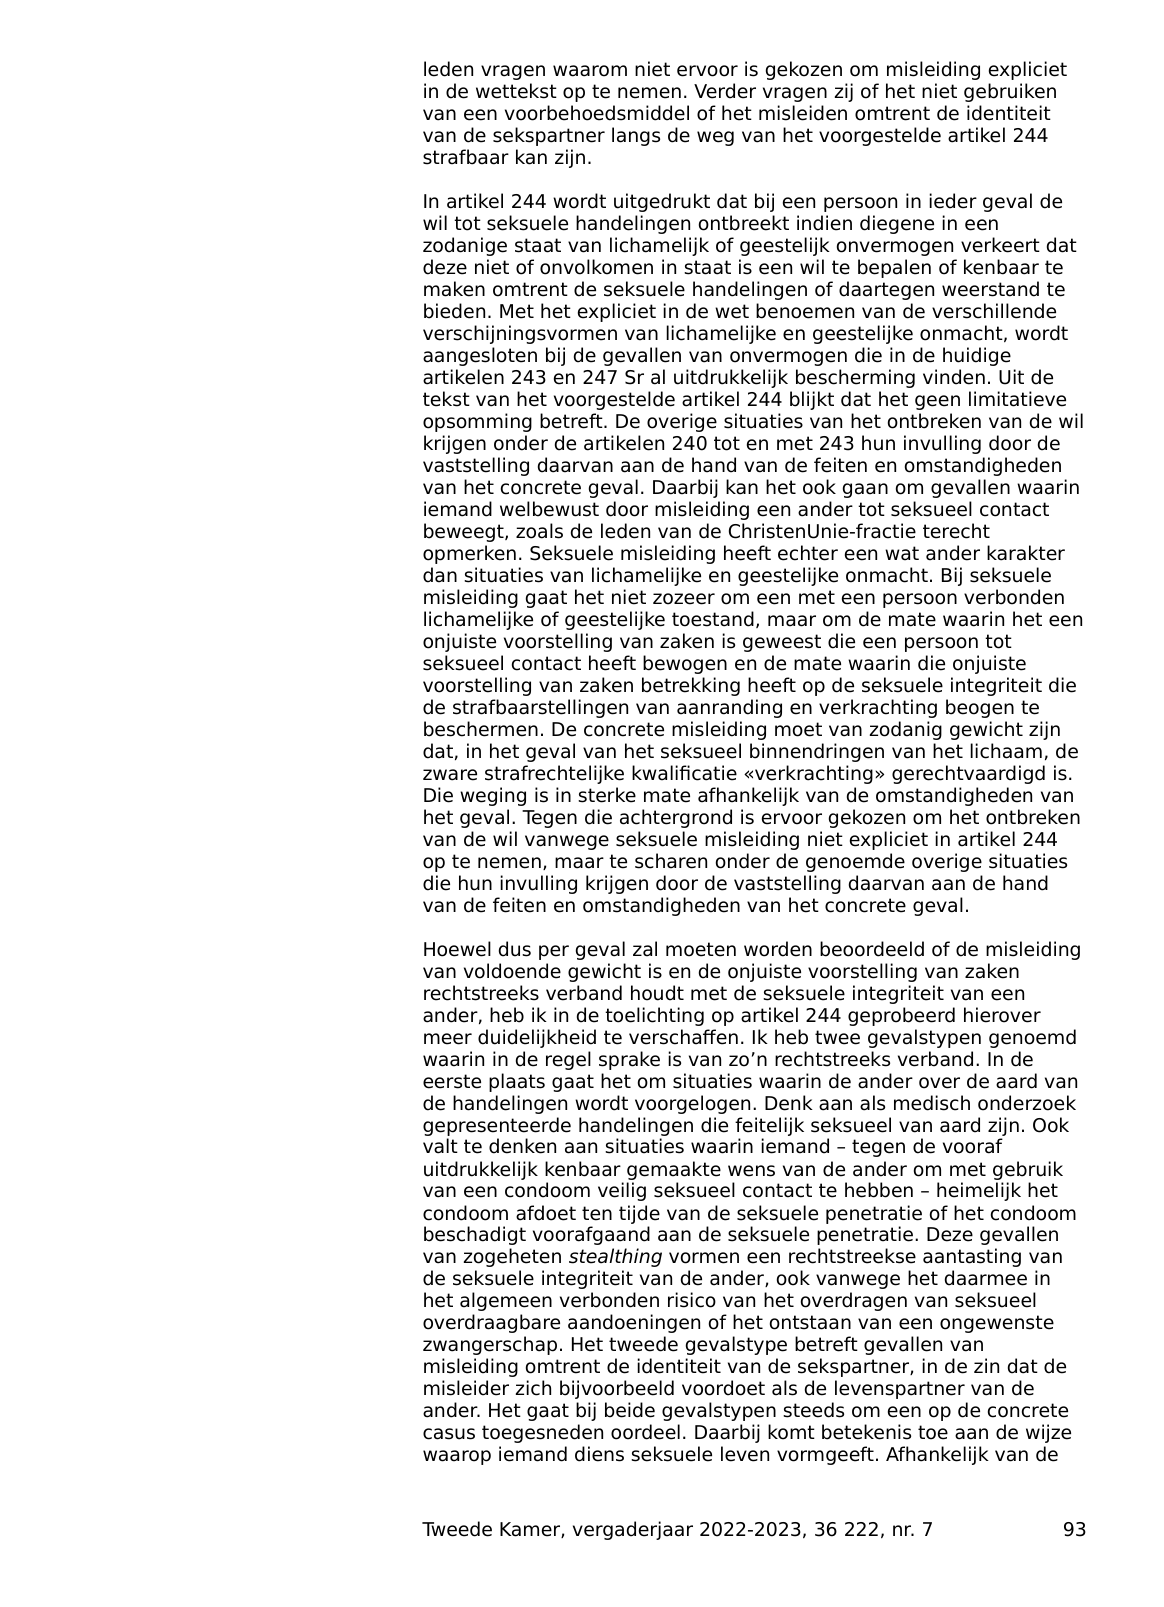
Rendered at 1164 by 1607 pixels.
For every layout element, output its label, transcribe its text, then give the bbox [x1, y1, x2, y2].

text Hoewel dus per geval zal moeten worden beoordeeld of de misleiding van voldoende gewicht is en de onjuiste voorstelling van zaken rechtstreeks verband houdt met de seksuele integriteit van een ander, heb ik in de toelichting op artikel 244 geprobeerd hierover meer duidelijkheid te verschaffen. Ik heb twee gevalstypen genoemd waarin in de regel sprake is van zo’n rechtstreeks verband. In de eerste plaats gaat het om situaties waarin de ander over de aard van de handelingen wordt voorgelogen. Denk aan als medisch onderzoek gepresenteerde handelingen die feitelijk seksueel van aard zijn. Ook valt te denken aan situaties waarin iemand – tegen de vooraf uitdrukkelijk kenbaar gemaakte wens van de ander om met gebruik van een condoom veilig seksueel contact te hebben – heimelijk het condoom afdoet ten tijde van de seksuele penetratie of het condoom beschadigt voorafgaand aan de seksuele penetratie. Deze gevallen van zogeheten stealthing vormen een rechtstreekse aantasting van de seksuele integriteit van de ander, ook vanwege het daarmee in het algemeen verbonden risico van het overdragen van seksueel overdraagbare aandoeningen of het ontstaan van een ongewenste zwangerschap. Het tweede gevalstype betreft gevallen van misleiding omtrent de identiteit van de sekspartner, in de zin dat de misleider zich bijvoorbeeld voordoet als de levenspartner van de ander. Het gaat bij beide gevalstypen steeds om een op de concrete casus toegesneden oordeel. Daarbij komt betekenis toe aan de wijze waarop iemand diens seksuele leven vormgeeft. Afhankelijk van de [422, 939, 1087, 1466]
text In artikel 244 wordt uitgedrukt dat bij een persoon in ieder geval de wil tot seksuele handelingen ontbreekt indien diegene in een zodanige staat van lichamelijk of geestelijk onvermogen verkeert dat deze niet of onvolkomen in staat is een wil te bepalen of kenbaar te maken omtrent de seksuele handelingen of daartegen weerstand te bieden. Met het expliciet in de wet benoemen van de verschillende verschijningsvormen van lichamelijke en geestelijke onmacht, wordt aangesloten bij de gevallen van onvermogen die in de huidige artikelen 243 en 247 Sr al uitdrukkelijk bescherming vinden. Uit de tekst van het voorgestelde artikel 244 blijkt dat het geen limitatieve opsomming betreft. De overige situaties van het ontbreken van de wil krijgen onder de artikelen 240 tot en met 243 hun invulling door de vaststelling daarvan aan de hand van de feiten en omstandigheden van het concrete geval. Daarbij kan het ook gaan om gevallen waarin iemand welbewust door misleiding een ander tot seksueel contact beweegt, zoals de leden van de ChristenUnie-fractie terecht opmerken. Seksuele misleiding heeft echter een wat ander karakter dan situaties van lichamelijke en geestelijke onmacht. Bij seksuele misleiding gaat het niet zozeer om een met een persoon verbonden lichamelijke of geestelijke toestand, maar om de mate waarin het een onjuiste voorstelling van zaken is geweest die een persoon tot seksueel contact heeft bewogen en de mate waarin die onjuiste voorstelling van zaken betrekking heeft op de seksuele integriteit die de strafbaarstellingen van aanranding en verkrachting beogen te beschermen. De concrete misleiding moet van zodanig gewicht zijn dat, in het geval van het seksueel binnendringen van het lichaam, de zware strafrechtelijke kwalificatie «verkrachting» gerechtvaardigd is. Die weging is in sterke mate afhankelijk van de omstandigheden van het geval. Tegen die achtergrond is ervoor gekozen om het ontbreken van de wil vanwege seksuele misleiding niet expliciet in artikel 244 op te nemen, maar te scharen onder de genoemde overige situaties die hun invulling krijgen door de vaststelling daarvan aan de hand van de feiten en omstandigheden van het concrete geval. [422, 191, 1087, 916]
text leden vragen waarom niet ervoor is gekozen om misleiding expliciet in de wettekst op te nemen. Verder vragen zij of het niet gebruiken van een voorbehoedsmiddel of het misleiden omtrent de identiteit van de sekspartner langs de weg van het voorgestelde artikel 244 strafbaar kan zijn. [422, 59, 1087, 169]
